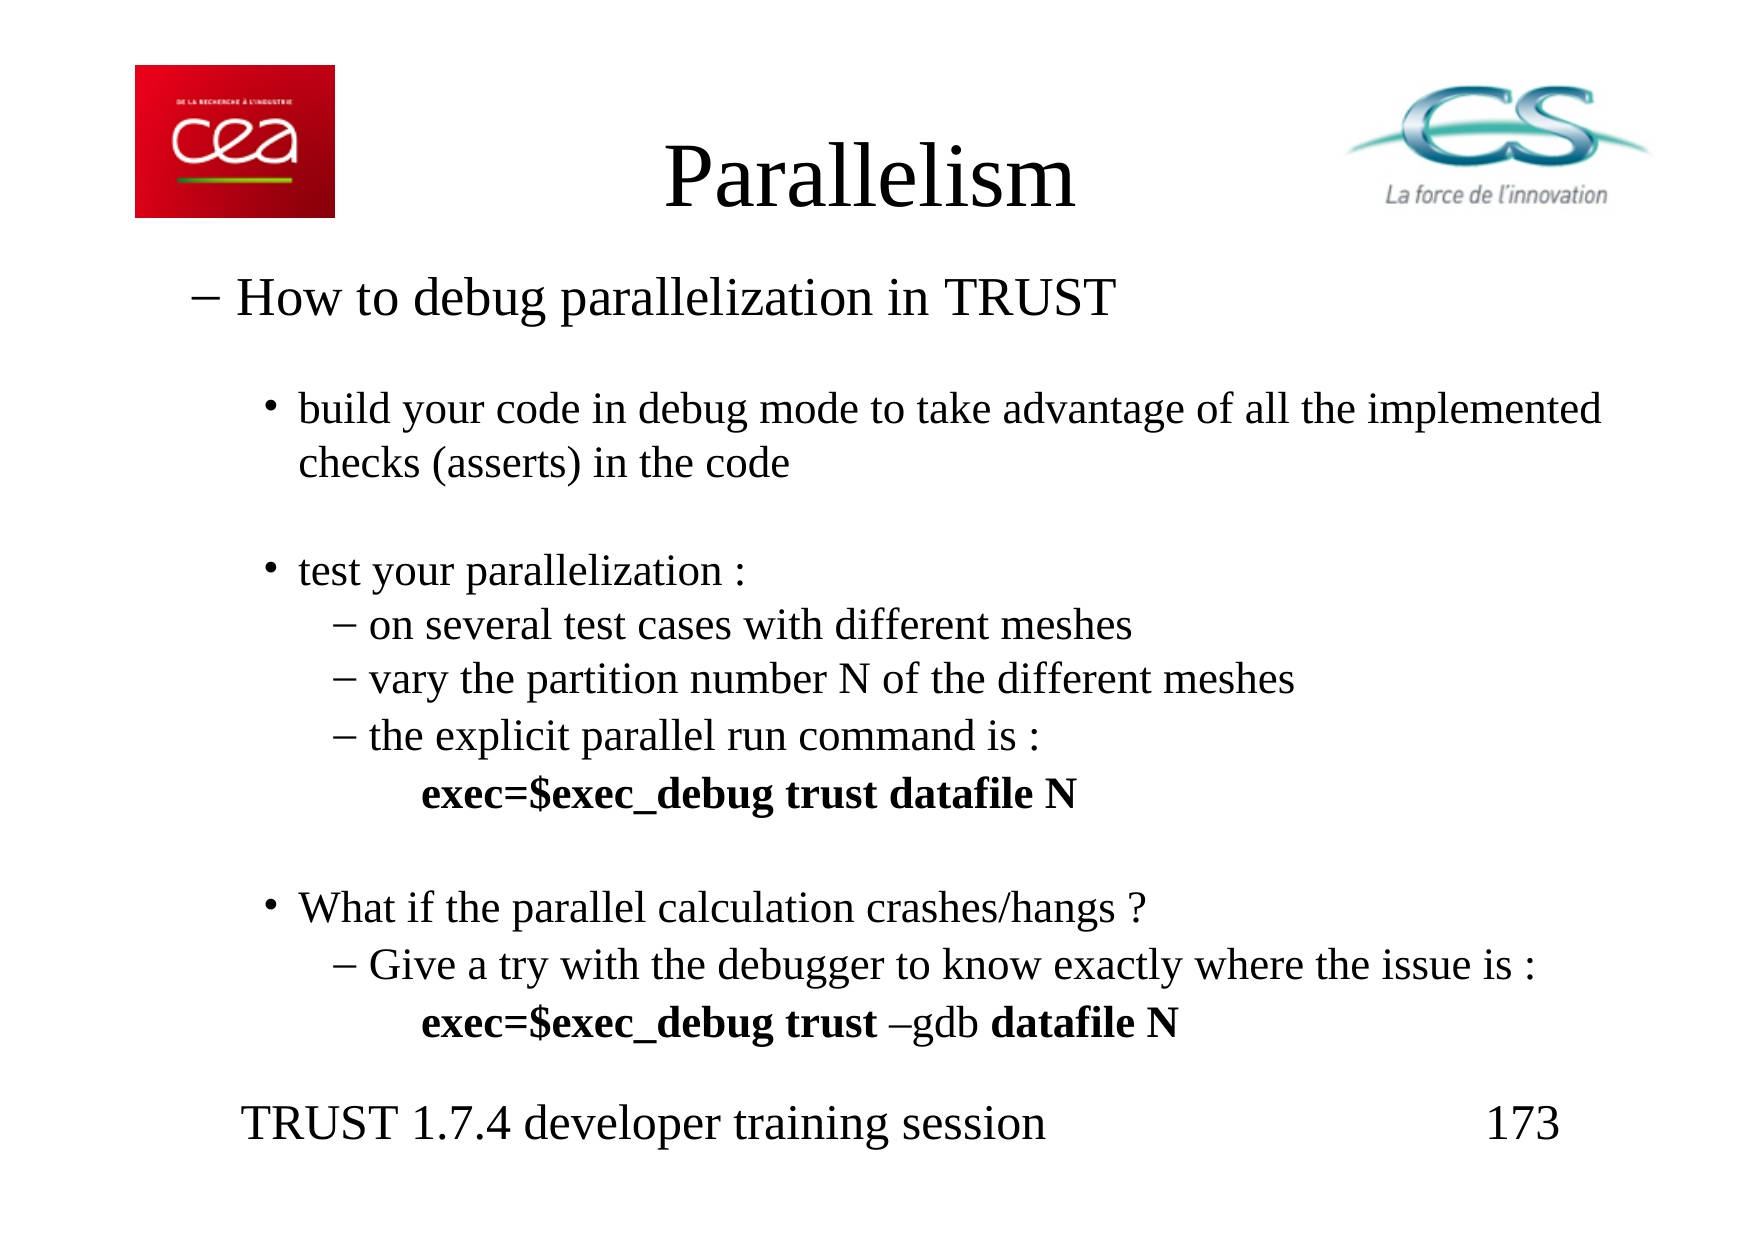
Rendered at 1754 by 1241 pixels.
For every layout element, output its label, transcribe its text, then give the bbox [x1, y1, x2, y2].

picture [135, 65, 195, 218]
text_box How to debug parallelization in TRUST build your code in debug mode to take advantage of all the implemented checks (asserts) in the code test your parallelization : on several test cases with different meshes vary the partition number N of the different meshes the explicit parallel run command is : exec=$exec_debug trust datafile N What if the parallel calculation crashes/hangs ? Give a try with the debugger to know exactly where the issue is : exec=$exec_debug trust –gdb datafile N [106, 253, 1681, 1063]
picture [1546, 73, 1662, 218]
title Parallelism [195, 44, 1546, 253]
